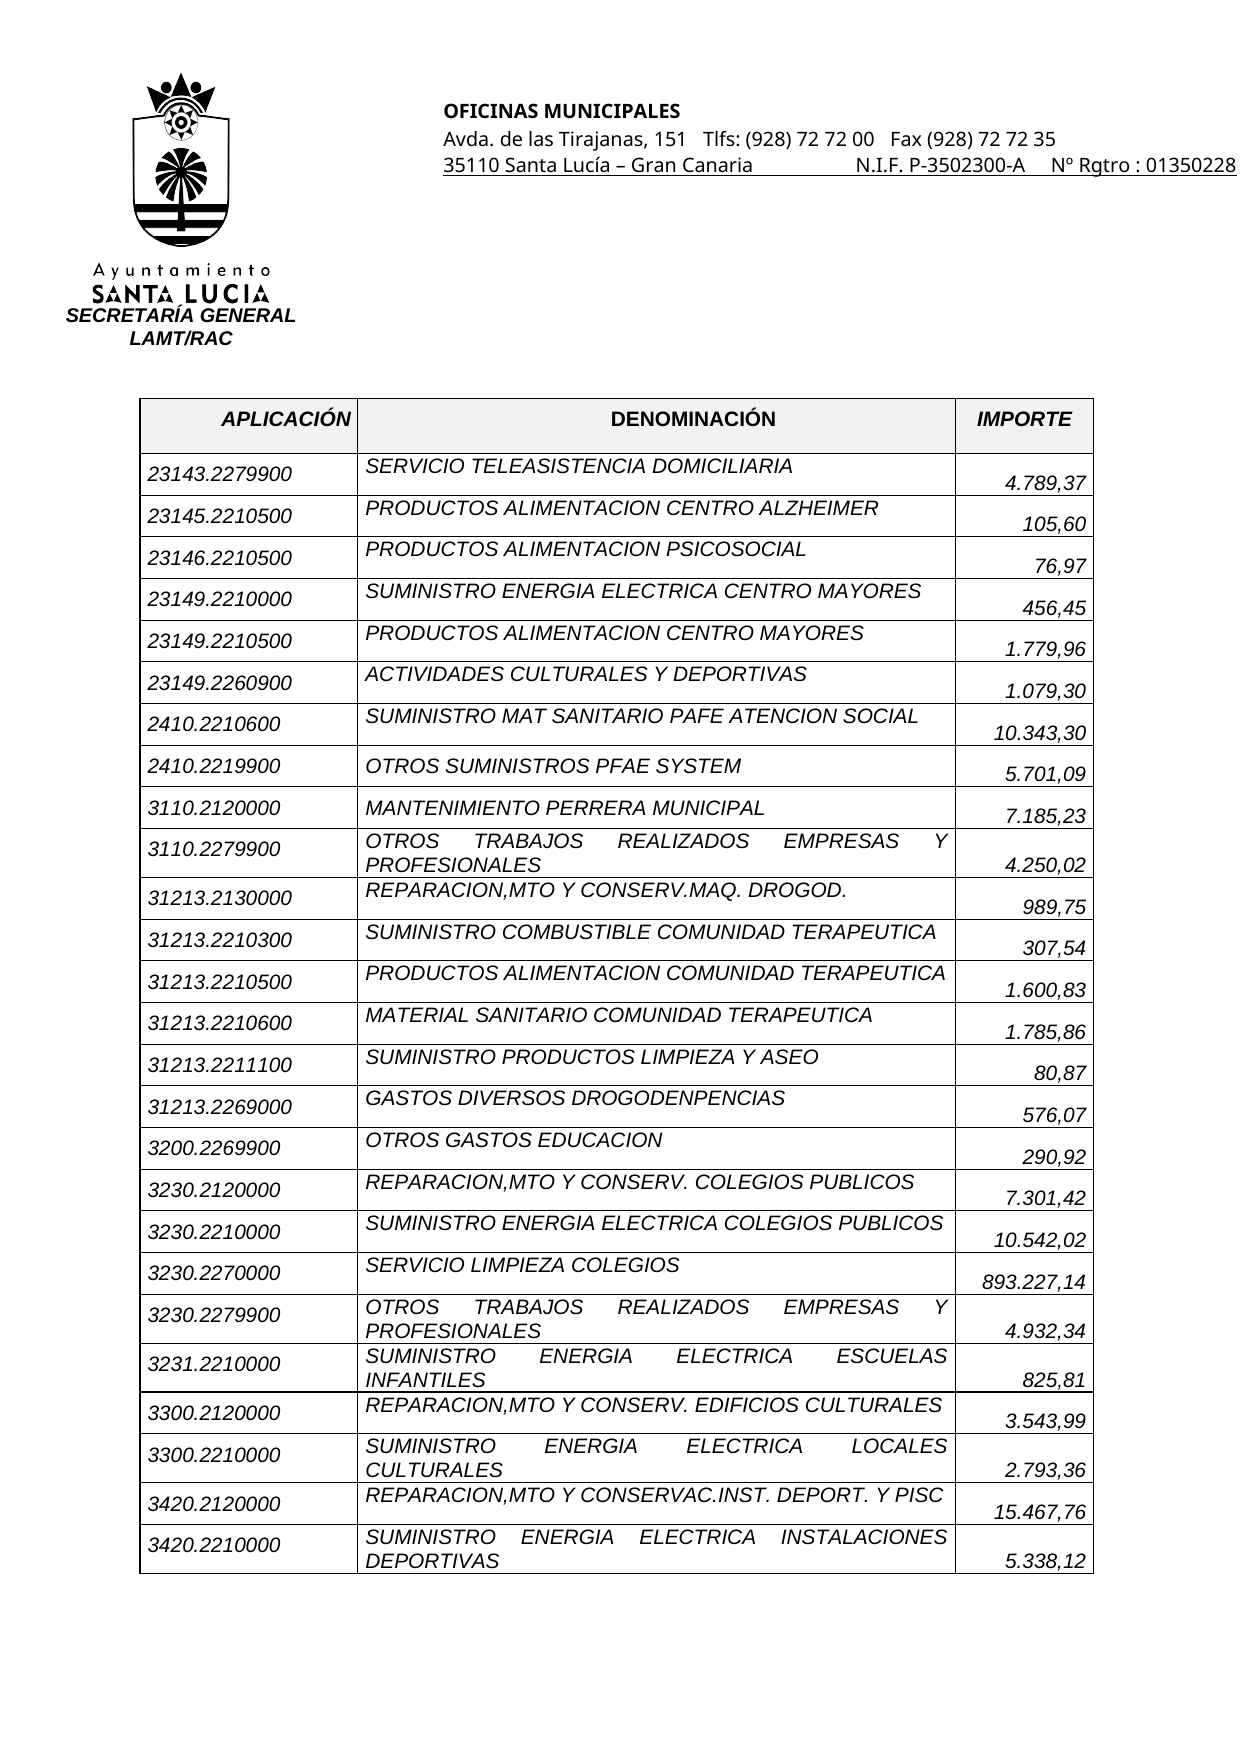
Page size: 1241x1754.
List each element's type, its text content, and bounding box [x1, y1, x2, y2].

table_cell SUMINISTRO ENERGIA ELECTRICA ESCUELAS INFANTILES [358, 1344, 955, 1391]
table_cell SERVICIO LIMPIEZA COLEGIOS [358, 1253, 955, 1293]
table_cell OTROS TRABAJOS REALIZADOS EMPRESAS Y PROFESIONALES [358, 1295, 955, 1342]
table_cell 5.701,09 [956, 746, 1093, 786]
table_cell OTROS TRABAJOS REALIZADOS EMPRESAS Y PROFESIONALES [358, 829, 955, 877]
table_cell SUMINISTRO PRODUCTOS LIMPIEZA Y ASEO [358, 1045, 955, 1085]
table_cell 4.250,02 [956, 829, 1093, 877]
table_cell SUMINISTRO MAT SANITARIO PAFE ATENCION SOCIAL [358, 704, 955, 744]
table_cell PRODUCTOS ALIMENTACION CENTRO MAYORES [358, 621, 955, 661]
table_cell 3200.2269900 [141, 1128, 357, 1168]
table_cell 23145.2210500 [141, 496, 357, 536]
table_header IMPORTE [956, 399, 1093, 453]
table_cell 576,07 [956, 1086, 1093, 1127]
table_cell 893.227,14 [956, 1253, 1093, 1293]
table_cell 31213.2130000 [141, 878, 357, 918]
table_cell 31213.2210500 [141, 961, 357, 1002]
table_cell 825,81 [956, 1344, 1093, 1391]
table_cell 80,87 [956, 1045, 1093, 1085]
table_cell 290,92 [956, 1128, 1093, 1168]
table_cell SUMINISTRO ENERGIA ELECTRICA INSTALACIONES DEPORTIVAS [358, 1525, 955, 1573]
table_cell PRODUCTOS ALIMENTACION COMUNIDAD TERAPEUTICA [358, 961, 955, 1002]
table_cell 7.185,23 [956, 787, 1093, 828]
table_cell SUMINISTRO ENERGIA ELECTRICA CENTRO MAYORES [358, 579, 955, 619]
table_cell 1.600,83 [956, 961, 1093, 1002]
table_cell 4.789,37 [956, 454, 1093, 494]
table_cell 1.779,96 [956, 621, 1093, 661]
table_cell 2410.2219900 [141, 746, 357, 786]
table_cell PRODUCTOS ALIMENTACION PSICOSOCIAL [358, 537, 955, 578]
table_cell SUMINISTRO ENERGIA ELECTRICA COLEGIOS PUBLICOS [358, 1211, 955, 1252]
table_cell SUMINISTRO COMBUSTIBLE COMUNIDAD TERAPEUTICA [358, 920, 955, 960]
table_cell 3.543,99 [956, 1393, 1093, 1433]
table_cell 1.079,30 [956, 662, 1093, 703]
table_cell REPARACION,MTO Y CONSERVAC.INST. DEPORT. Y PISC [358, 1483, 955, 1524]
table_header DENOMINACIÓN [358, 399, 955, 453]
table_cell GASTOS DIVERSOS DROGODENPENCIAS [358, 1086, 955, 1127]
table_cell 7.301,42 [956, 1170, 1093, 1210]
table_cell 3230.2270000 [141, 1253, 357, 1293]
table_cell SUMINISTRO ENERGIA ELECTRICA LOCALES CULTURALES [358, 1434, 955, 1482]
table_cell 2410.2210600 [141, 704, 357, 744]
table_cell REPARACION,MTO Y CONSERV. EDIFICIOS CULTURALES [358, 1393, 955, 1433]
table_cell PRODUCTOS ALIMENTACION CENTRO ALZHEIMER [358, 496, 955, 536]
table_cell 989,75 [956, 878, 1093, 918]
table_cell 1.785,86 [956, 1003, 1093, 1043]
table_cell 31213.2210600 [141, 1003, 357, 1043]
table_cell 15.467,76 [956, 1483, 1093, 1524]
table_cell 3420.2120000 [141, 1483, 357, 1524]
table_cell OTROS SUMINISTROS PFAE SYSTEM [358, 746, 955, 786]
table_cell 3231.2210000 [141, 1344, 357, 1391]
table_cell 4.932,34 [956, 1295, 1093, 1342]
table_cell 2.793,36 [956, 1434, 1093, 1482]
table_cell MATERIAL SANITARIO COMUNIDAD TERAPEUTICA [358, 1003, 955, 1043]
table_cell REPARACION,MTO Y CONSERV.MAQ. DROGOD. [358, 878, 955, 918]
table_cell ACTIVIDADES CULTURALES Y DEPORTIVAS [358, 662, 955, 703]
table_header APLICACIÓN [141, 399, 357, 453]
table_cell 23149.2210500 [141, 621, 357, 661]
table_cell SERVICIO TELEASISTENCIA DOMICILIARIA [358, 454, 955, 494]
table_cell 10.542,02 [956, 1211, 1093, 1252]
table_cell 3230.2120000 [141, 1170, 357, 1210]
table_cell MANTENIMIENTO PERRERA MUNICIPAL [358, 787, 955, 828]
table_cell 3110.2279900 [141, 829, 357, 877]
table_cell 3300.2120000 [141, 1393, 357, 1433]
table_cell 456,45 [956, 579, 1093, 619]
table_cell 23149.2210000 [141, 579, 357, 619]
table_cell 3300.2210000 [141, 1434, 357, 1482]
table_cell 307,54 [956, 920, 1093, 960]
table_cell 31213.2211100 [141, 1045, 357, 1085]
table_cell REPARACION,MTO Y CONSERV. COLEGIOS PUBLICOS [358, 1170, 955, 1210]
table_cell 23146.2210500 [141, 537, 357, 578]
table_cell OTROS GASTOS EDUCACION [358, 1128, 955, 1168]
table_cell 3230.2210000 [141, 1211, 357, 1252]
table_cell 76,97 [956, 537, 1093, 578]
table_cell 23143.2279900 [141, 454, 357, 494]
table_cell 10.343,30 [956, 704, 1093, 744]
table_cell 3420.2210000 [141, 1525, 357, 1573]
table_cell 3230.2279900 [141, 1295, 357, 1342]
table_cell 31213.2210300 [141, 920, 357, 960]
table_cell 23149.2260900 [141, 662, 357, 703]
table_cell 3110.2120000 [141, 787, 357, 828]
table_cell 5.338,12 [956, 1525, 1093, 1573]
table_cell 105,60 [956, 496, 1093, 536]
table_cell 31213.2269000 [141, 1086, 357, 1127]
